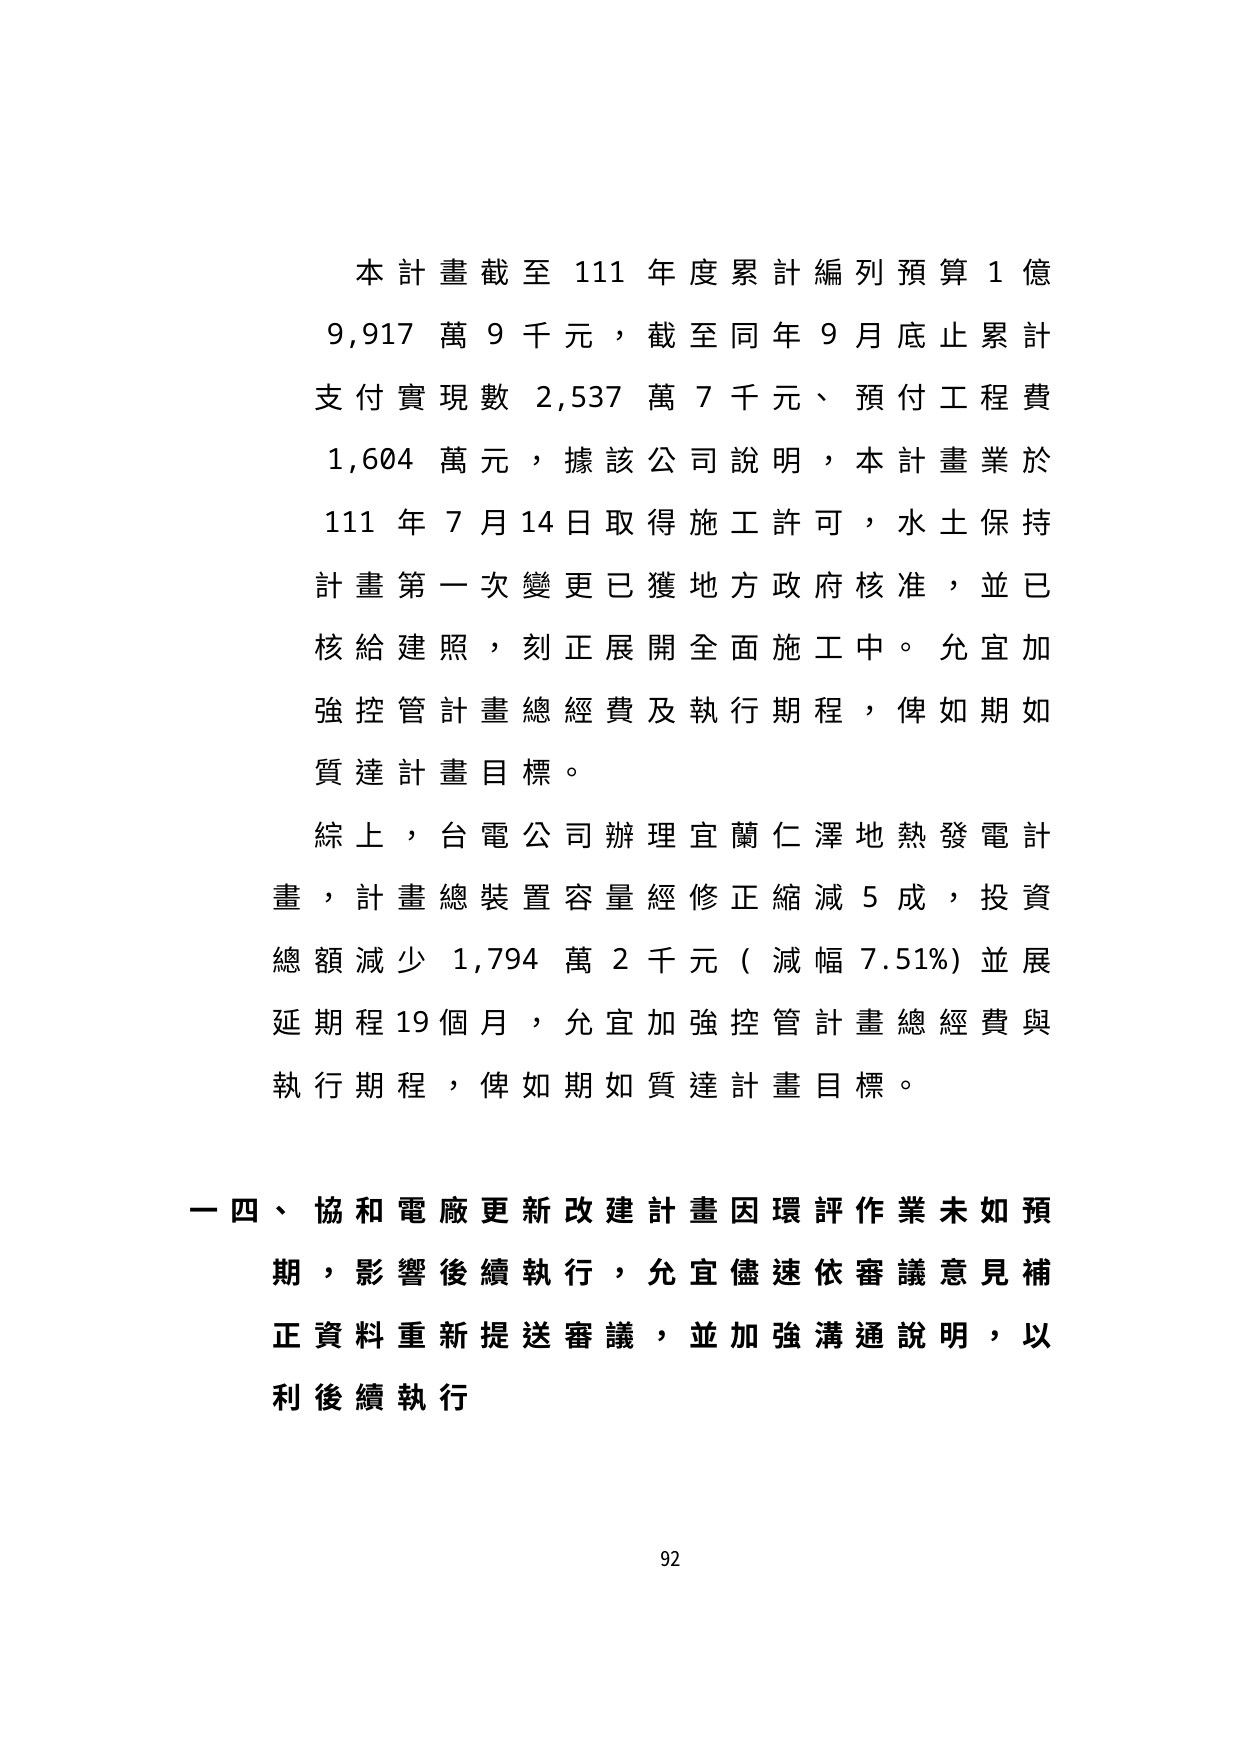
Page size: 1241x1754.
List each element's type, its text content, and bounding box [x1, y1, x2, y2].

text 一四、協和電廠更新改建計畫因環評作業未如預期，影響後續執行，允宜儘速依審議意見補正資料重新提送審議，並加強溝通說明，以利後續執行 [183, 1167, 1058, 1417]
text 綜上，台電公司辦理宜蘭仁澤地熱發電計畫，計畫總裝置容量經修正縮減5成，投資總額減少1,794萬2千元(減幅7.51%)並展延期程19個月，允宜加強控管計畫總經費與執行期程，俾如期如質達計畫目標。 [242, 792, 1058, 1104]
text 本計畫截至111年度累計編列預算1億9,917萬9千元，截至同年9月底止累計支付實現數2,537萬7千元、預付工程費1,604萬元，據該公司說明，本計畫業於111年7月14日取得施工許可，水土保持計畫第一次變更已獲地方政府核准，並已核給建照，刻正展開全面施工中。允宜加強控管計畫總經費及執行期程，俾如期如質達計畫目標。 [271, 229, 1058, 792]
